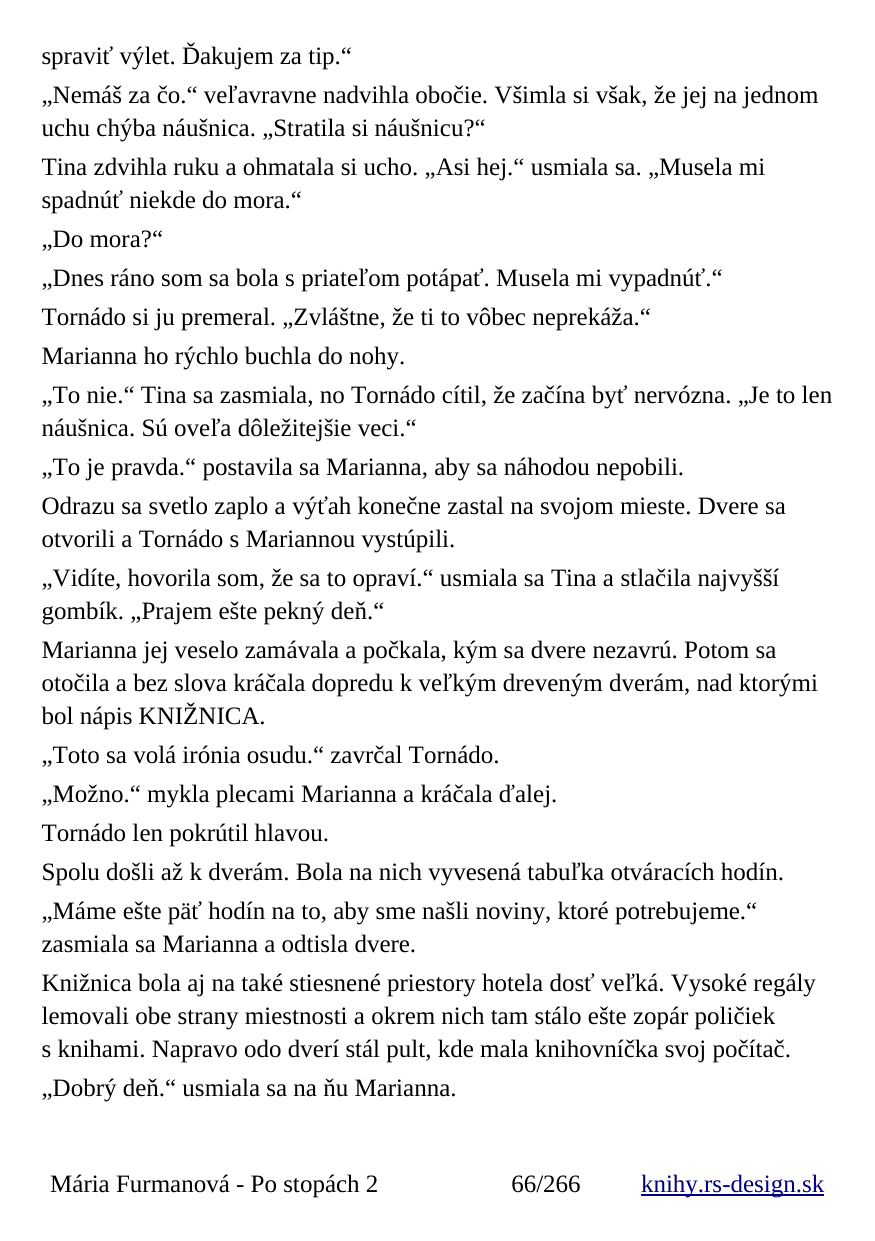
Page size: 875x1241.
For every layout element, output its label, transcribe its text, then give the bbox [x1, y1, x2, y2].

text „Možno.“ mykla plecami Marianna a kráčala ďalej. [41, 779, 833, 808]
text Spolu došli až k dverám. Bola na nich vyvesená tabuľka otváracích hodín. [41, 857, 833, 886]
text Marianna jej veselo zamávala a počkala, kým sa dvere nezavrú. Potom sa otočila a bez slova kráčala dopredu k veľkým dreveným dverám, nad ktorými bol nápis KNIŽNICA. [41, 635, 833, 730]
text „Máme ešte päť hodín na to, aby sme našli noviny, ktoré potrebujeme.“ zasmiala sa Marianna a odtisla dvere. [41, 896, 833, 958]
text „Vidíte, hovorila som, že sa to opraví.“ usmiala sa Tina a stlačila najvyšší gombík. „Prajem ešte pekný deň.“ [41, 563, 833, 625]
text „Dnes ráno som sa bola s priateľom potápať. Musela mi vypadnúť.“ [41, 263, 833, 292]
text „Dobrý deň.“ usmiala sa na ňu Marianna. [41, 1073, 833, 1102]
text „Nemáš za čo.“ veľavravne nadvihla obočie. Všimla si však, že jej na jednom uchu chýba náušnica. „Stratila si náušnicu?“ [41, 80, 833, 142]
text „Toto sa volá irónia osudu.“ zavrčal Tornádo. [41, 740, 833, 769]
text „To nie.“ Tina sa zasmiala, no Tornádo cítil, že začína byť nervózna. „Je to len náušnica. Sú oveľa dôležitejšie veci.“ [41, 380, 833, 442]
text Odrazu sa svetlo zaplo a výťah konečne zastal na svojom mieste. Dvere sa otvorili a Tornádo s Mariannou vystúpili. [41, 491, 833, 553]
text Tornádo si ju premeral. „Zvláštne, že ti to vôbec neprekáža.“ [41, 302, 833, 331]
text Tornádo len pokrútil hlavou. [41, 818, 833, 847]
text „Do mora?“ [41, 224, 833, 253]
text Knižnica bola aj na také stiesnené priestory hotela dosť veľká. Vysoké regály lemovali obe strany miestnosti a okrem nich tam stálo ešte zopár poličiek s knihami. Napravo odo dverí stál pult, kde mala knihovníčka svoj počítač. [41, 968, 833, 1063]
text spraviť výlet. Ďakujem za tip.“ [41, 41, 833, 70]
text Tina zdvihla ruku a ohmatala si ucho. „Asi hej.“ usmiala sa. „Musela mi spadnúť niekde do mora.“ [41, 152, 833, 214]
text Marianna ho rýchlo buchla do nohy. [41, 341, 833, 370]
text „To je pravda.“ postavila sa Marianna, aby sa náhodou nepobili. [41, 452, 833, 481]
